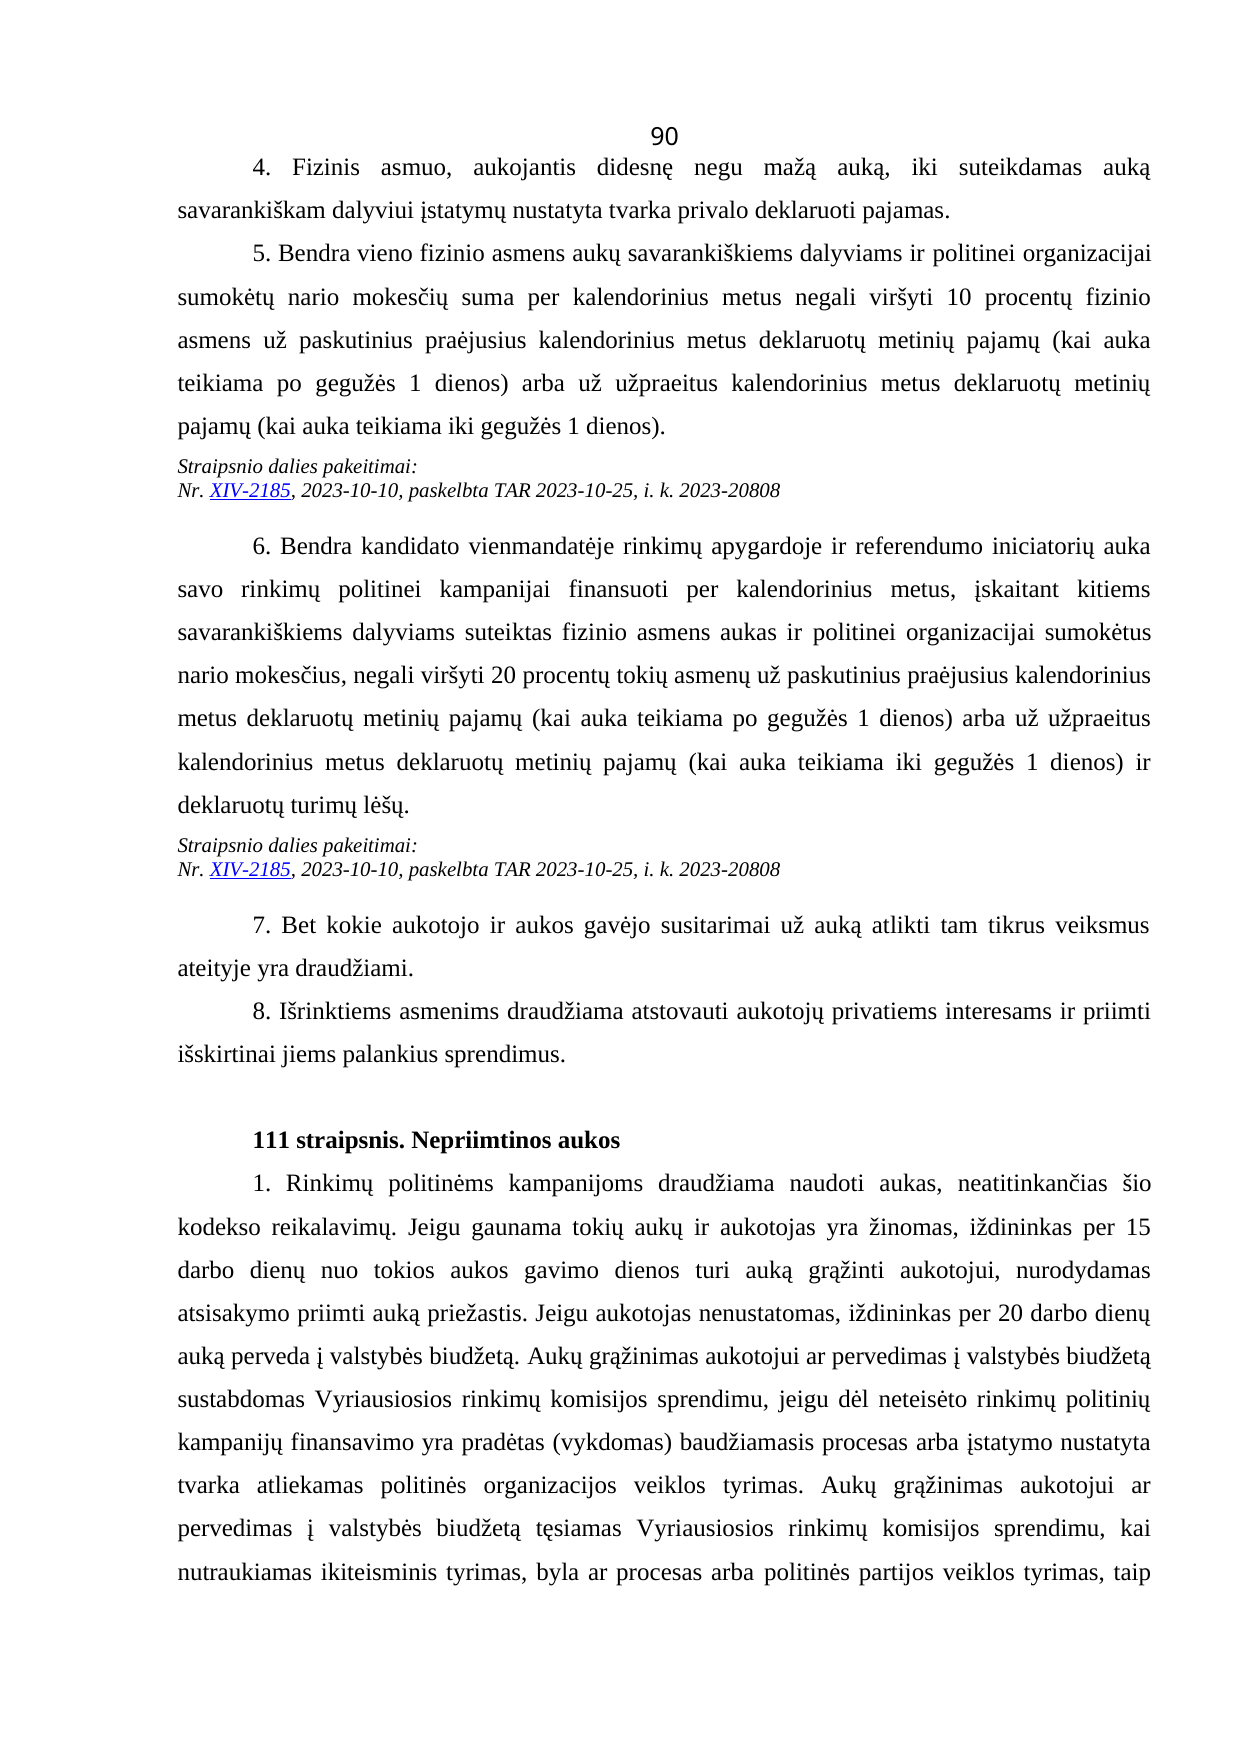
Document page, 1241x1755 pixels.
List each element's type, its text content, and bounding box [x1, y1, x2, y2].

text Straipsnio dalies pakeitimai: [177, 454, 1152, 478]
text 4. Fizinis asmuo, aukojantis didesnę negu mažą auką, iki suteikdamas auką savarankiškam dalyviui įstatymų nustatyta tvarka privalo deklaruoti pajamas. [177, 152, 1152, 224]
text 1. Rinkimų politinėms kampanijoms draudžiama naudoti aukas, neatitinkančias šio kodekso reikalavimų. Jeigu gaunama tokių aukų ir aukotojas yra žinomas, iždininkas per 15 darbo dienų nuo tokios aukos gavimo dienos turi auką grąžinti aukotojui, nurodydamas atsisakymo priimti auką priežastis. Jeigu aukotojas nenustatomas, iždininkas per 20 darbo dienų auką perveda į valstybės biudžetą. Aukų grąžinimas aukotojui ar pervedimas į valstybės biudžetą sustabdomas Vyriausiosios rinkimų komisijos sprendimu, jeigu dėl neteisėto rinkimų politinių kampanijų finansavimo yra pradėtas (vykdomas) baudžiamasis procesas arba įstatymo nustatyta tvarka atliekamas politinės organizacijos veiklos tyrimas. Aukų grąžinimas aukotojui ar pervedimas į valstybės biudžetą tęsiamas Vyriausiosios rinkimų komisijos sprendimu, kai nutraukiamas ikiteisminis tyrimas, byla ar procesas arba politinės partijos veiklos tyrimas, taip [177, 1168, 1152, 1585]
text 5. Bendra vieno fizinio asmens aukų savarankiškiems dalyviams ir politinei organizacijai sumokėtų nario mokesčių suma per kalendorinius metus negali viršyti 10 procentų fizinio asmens už paskutinius praėjusius kalendorinius metus deklaruotų metinių pajamų (kai auka teikiama po gegužės 1 dienos) arba už užpraeitus kalendorinius metus deklaruotų metinių pajamų (kai auka teikiama iki gegužės 1 dienos). [177, 238, 1152, 440]
text 7. Bet kokie aukotojo ir aukos gavėjo susitarimai už auką atlikti tam tikrus veiksmus ateityje yra draudžiami. [177, 910, 1152, 982]
text Nr. XIV-2185, 2023-10-10, paskelbta TAR 2023-10-25, i. k. 2023-20808 [177, 478, 1152, 502]
text 6. Bendra kandidato vienmandatėje rinkimų apygardoje ir referendumo iniciatorių auka savo rinkimų politinei kampanijai finansuoti per kalendorinius metus, įskaitant kitiems savarankiškiems dalyviams suteiktas fizinio asmens aukas ir politinei organizacijai sumokėtus nario mokesčius, negali viršyti 20 procentų tokių asmenų už paskutinius praėjusius kalendorinius metus deklaruotų metinių pajamų (kai auka teikiama po gegužės 1 dienos) arba už užpraeitus kalendorinius metus deklaruotų metinių pajamų (kai auka teikiama iki gegužės 1 dienos) ir deklaruotų turimų lėšų. [177, 531, 1152, 818]
text Straipsnio dalies pakeitimai: [177, 833, 1152, 857]
text 111 straipsnis. Nepriimtinos aukos [177, 1125, 1152, 1154]
text 8. Išrinktiems asmenims draudžiama atstovauti aukotojų privatiems interesams ir priimti išskirtinai jiems palankius sprendimus. [177, 996, 1152, 1068]
text Nr. XIV-2185, 2023-10-10, paskelbta TAR 2023-10-25, i. k. 2023-20808 [177, 857, 1152, 881]
